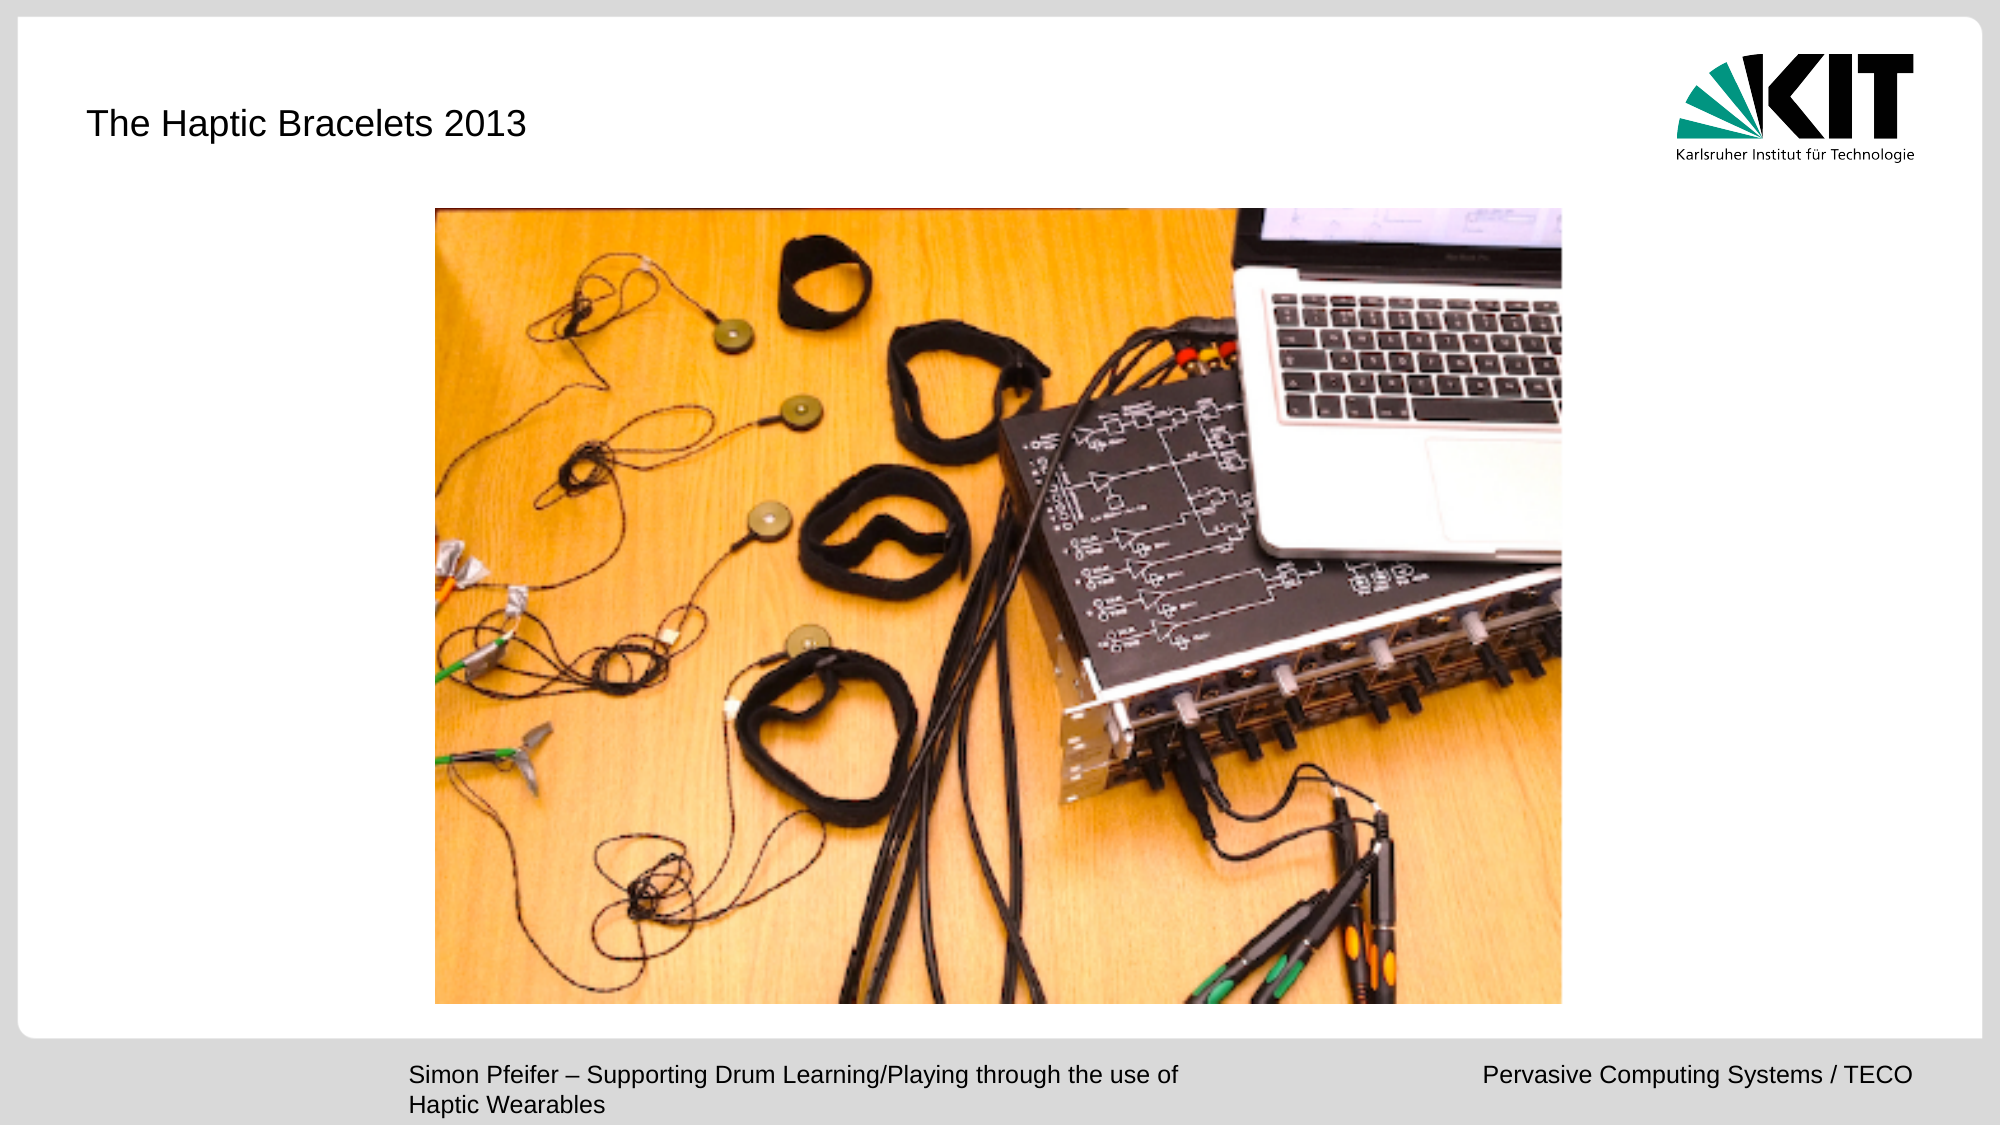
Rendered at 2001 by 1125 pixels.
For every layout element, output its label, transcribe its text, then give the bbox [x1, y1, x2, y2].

picture [0, 0, 2000, 1125]
title The Haptic Bracelets 2013 [86, 71, 1592, 175]
